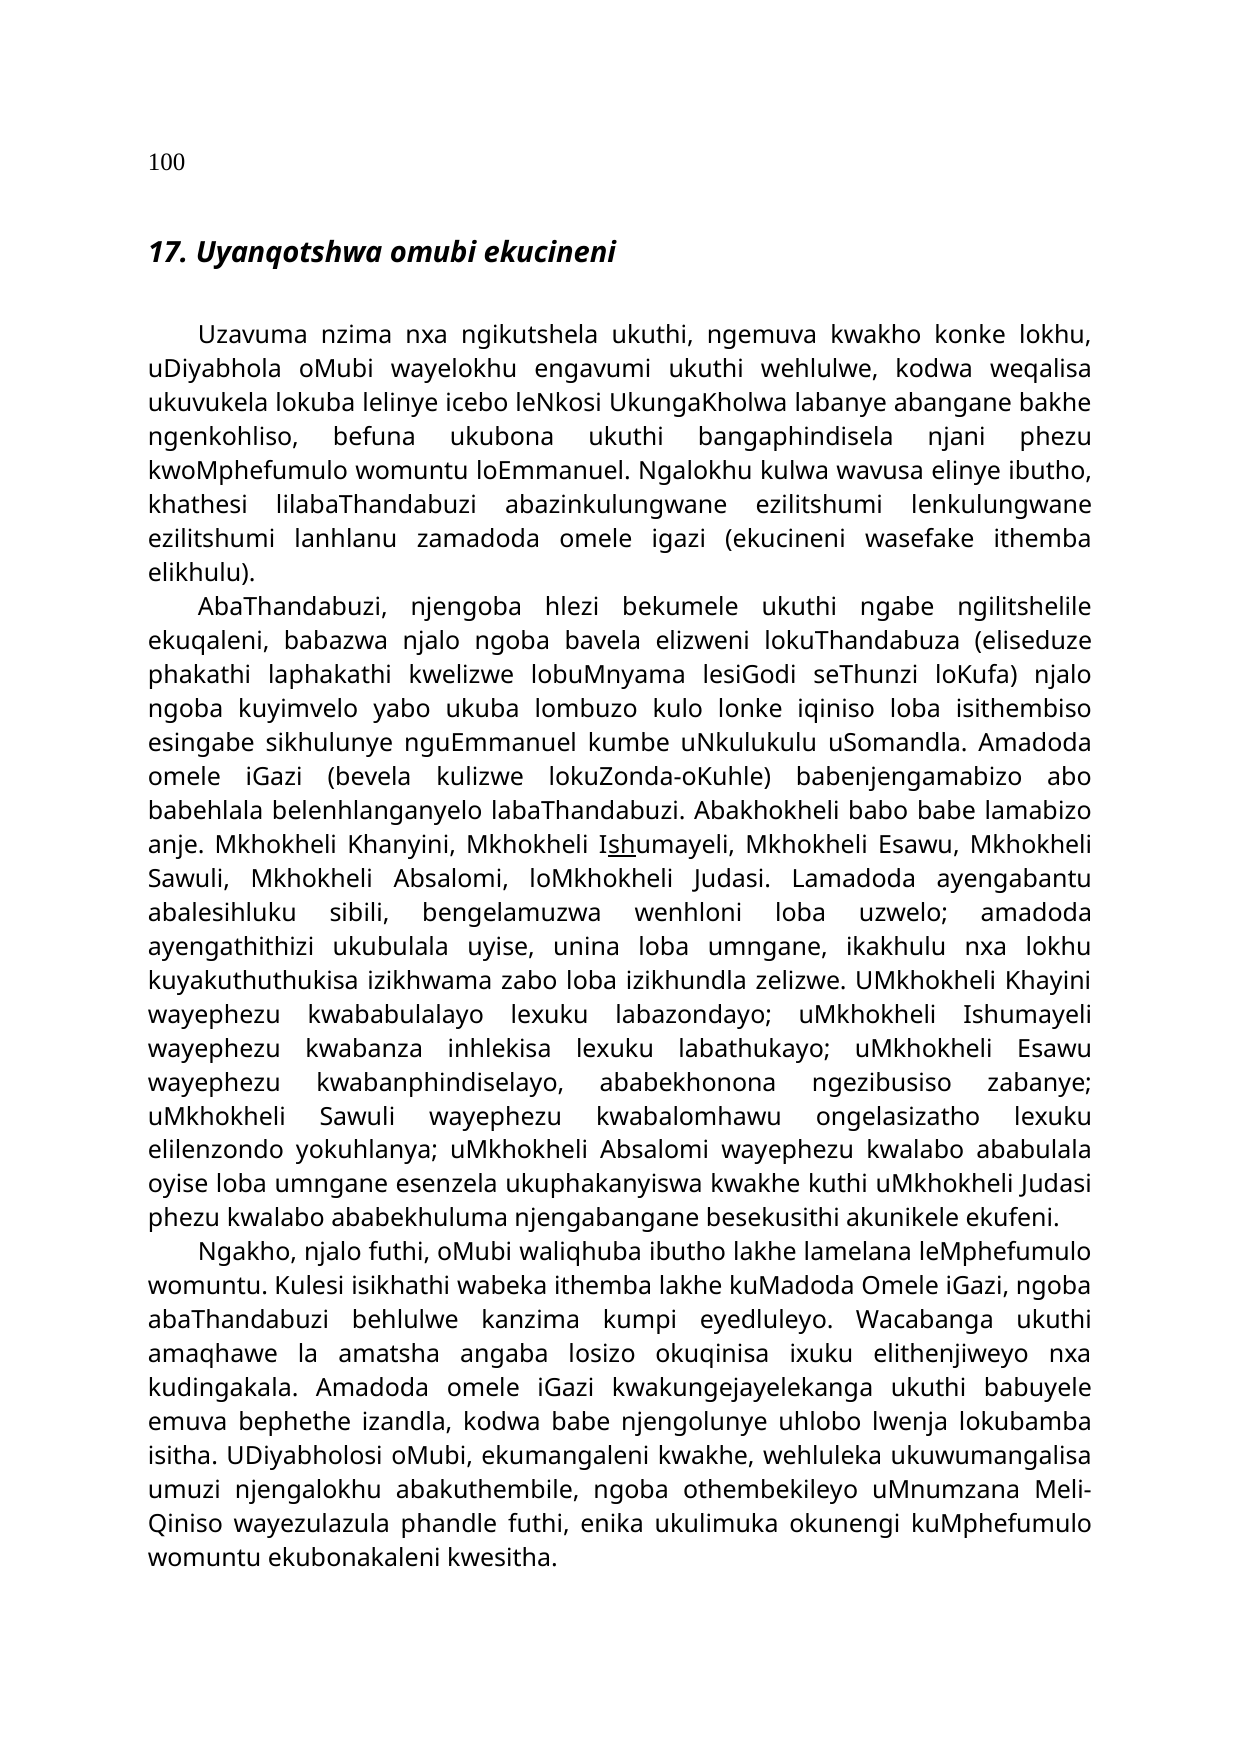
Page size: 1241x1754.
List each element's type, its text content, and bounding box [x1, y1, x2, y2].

text AbaThandabuzi, njengoba hlezi bekumele ukuthi ngabe ngilitshelile ekuqaleni, babazwa njalo ngoba bavela elizweni lokuThandabuza (eliseduze phakathi laphakathi kwelizwe lobuMnyama lesiGodi seThunzi loKufa) njalo ngoba kuyimvelo yabo ukuba lombuzo kulo lonke iqiniso loba isithembiso esingabe sikhulunye nguEmmanuel kumbe uNkulukulu uSomandla. Amadoda omele iGazi (bevela kulizwe lokuZonda-oKuhle) babenjengamabizo abo babehlala belenhlanganyelo labaThandabuzi. Abakhokheli babo babe lamabizo anje. Mkhokheli Khanyini, Mkhokheli Ishumayeli, Mkhokheli Esawu, Mkhokheli Sawuli, Mkhokheli Absalomi, loMkhokheli Judasi. Lamadoda ayengabantu abalesihluku sibili, bengelamuzwa wenhloni loba uzwelo; amadoda ayengathithizi ukubulala uyise, unina loba umngane, ikakhulu nxa lokhu kuyakuthuthukisa izikhwama zabo loba izikhundla zelizwe. UMkhokheli Khayini wayephezu kwababulalayo lexuku labazondayo; uMkhokheli Ishumayeli wayephezu kwabanza inhlekisa lexuku labathukayo; uMkhokheli Esawu wayephezu kwabanphindiselayo, ababekhonona ngezibusiso zabanye; uMkhokheli Sawuli wayephezu kwabalomhawu ongelasizatho lexuku elilenzondo yokuhlanya; uMkhokheli Absalomi wayephezu kwalabo ababulala oyise loba umngane esenzela ukuphakanyiswa kwakhe kuthi uMkhokheli Judasi phezu kwalabo ababekhuluma njengabangane besekusithi akunikele ekufeni. [148, 589, 1093, 1234]
text Uzavuma nzima nxa ngikutshela ukuthi, ngemuva kwakho konke lokhu, uDiyabhola oMubi wayelokhu engavumi ukuthi wehlulwe, kodwa weqalisa ukuvukela lokuba lelinye icebo leNkosi UkungaKholwa labanye abangane bakhe ngenkohliso, befuna ukubona ukuthi bangaphindisela njani phezu kwoMphefumulo womuntu loEmmanuel. Ngalokhu kulwa wavusa elinye ibutho, khathesi lilabaThandabuzi abazinkulungwane ezilitshumi lenkulungwane ezilitshumi lanhlanu zamadoda omele igazi (ekucineni wasefake ithemba elikhulu). [148, 317, 1093, 589]
text Ngakho, njalo futhi, oMubi waliqhuba ibutho lakhe lamelana leMphefumulo womuntu. Kulesi isikhathi wabeka ithemba lakhe kuMadoda Omele iGazi, ngoba abaThandabuzi behlulwe kanzima kumpi eyedluleyo. Wacabanga ukuthi amaqhawe la amatsha angaba losizo okuqinisa ixuku elithenjiweyo nxa kudingakala. Amadoda omele iGazi kwakungejayelekanga ukuthi babuyele emuva bephethe izandla, kodwa babe njengolunye uhlobo lwenja lokubamba isitha. UDiyabholosi oMubi, ekumangaleni kwakhe, wehluleka ukuwumangalisa umuzi njengalokhu abakuthembile, ngoba othembekileyo uMnumzana Meli-Qiniso wayezulazula phandle futhi, enika ukulimuka okunengi kuMphefumulo womuntu ekubonakaleni kwesitha. [148, 1234, 1093, 1574]
subtitle 17. Uyanqotshwa omubi ekucineni [148, 232, 1093, 271]
